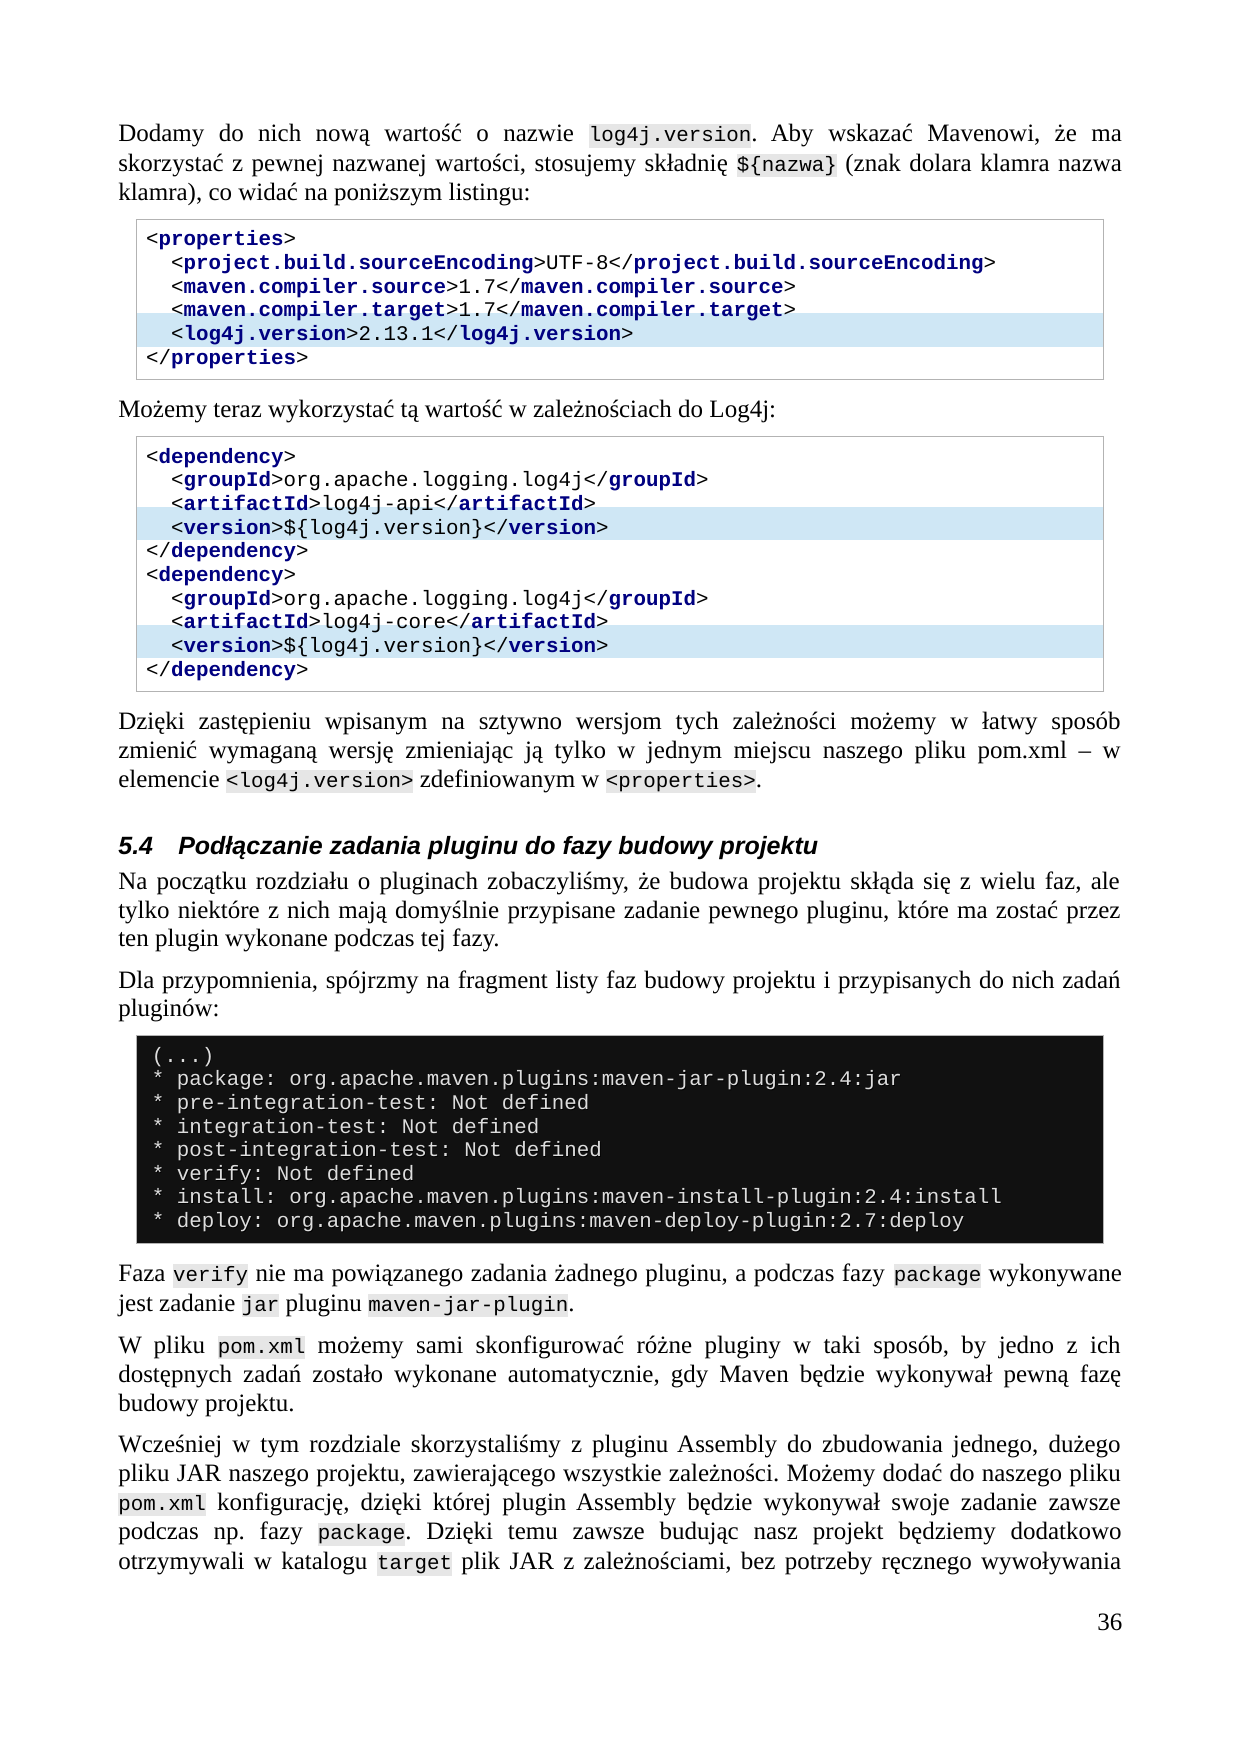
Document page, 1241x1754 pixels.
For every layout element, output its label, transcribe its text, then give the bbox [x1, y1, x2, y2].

text <properties> [137, 220, 1103, 242]
text * install: org.apache.maven.plugins:maven-install-plugin:2.4:install [137, 1177, 1103, 1200]
subtitle Podłączanie zadania pluginu do fazy budowy projektu [118, 831, 1122, 859]
text <maven.compiler.target>1.7</maven.compiler.target> [137, 289, 1103, 313]
text W pliku pom.xml możemy sami skonfigurować różne pluginy w taki sposób, by jedno z ich dostępnych zadań zostało wykonane automatycznie, gdy Maven będzie wykonywał pewną fazę budowy projektu. [118, 1330, 1122, 1417]
text * verify: Not defined [137, 1153, 1103, 1177]
text <log4j.version>2.13.1</log4j.version> [137, 313, 1103, 337]
text <groupId>org.apache.logging.log4j</groupId> [137, 459, 1103, 483]
text * pre-integration-test: Not defined [137, 1082, 1103, 1106]
text </dependency> [137, 649, 1103, 691]
text Faza verify nie ma powiązanego zadania żadnego pluginu, a podczas fazy package wykonywane jest zadanie jar pluginu maven-jar-plugin. [118, 1258, 1122, 1317]
text <artifactId>log4j-core</artifactId> [137, 601, 1103, 625]
text <maven.compiler.source>1.7</maven.compiler.source> [137, 266, 1103, 289]
text Dzięki zastępieniu wpisanym na sztywno wersjom tych zależności możemy w łatwy sposób zmienić wymaganą wersję zmieniając ją tylko w jednym miejscu naszego pliku pom.xml – w elemencie <log4j.version> zdefiniowanym w <properties>. [118, 706, 1122, 793]
text <version>${log4j.version}</version> [137, 507, 1103, 530]
text </properties> [137, 337, 1103, 379]
text </dependency> [137, 530, 1103, 554]
text <dependency> [137, 554, 1103, 578]
text <groupId>org.apache.logging.log4j</groupId> [137, 578, 1103, 601]
text Dla przypomnienia, spójrzmy na fragment listy faz budowy projektu i przypisanych do nich zadań pluginów: [118, 965, 1122, 1022]
text Na początku rozdziału o pluginach zobaczyliśmy, że budowa projektu skłąda się z wielu faz, ale tylko niektóre z nich mają domyślnie przypisane zadanie pewnego pluginu, które ma zostać przez ten plugin wykonane podczas tej fazy. [118, 866, 1122, 952]
text * post-integration-test: Not defined [137, 1129, 1103, 1153]
text Możemy teraz wykorzystać tą wartość w zależnościach do Log4j: [118, 394, 1122, 423]
text <dependency> [137, 437, 1103, 459]
text Wcześniej w tym rozdziale skorzystaliśmy z pluginu Assembly do zbudowania jednego, dużego pliku JAR naszego projektu, zawierającego wszystkie zależności. Możemy dodać do naszego pliku pom.xml konfigurację, dzięki której plugin Assembly będzie wykonywał swoje zadanie zawsze podczas np. fazy package. Dzięki temu zawsze budując nasz projekt będziemy dodatkowo otrzymywali w katalogu target plik JAR z zależnościami, bez potrzeby ręcznego wywoływania [118, 1429, 1122, 1576]
text <artifactId>log4j-api</artifactId> [137, 483, 1103, 507]
text (...) [137, 1036, 1103, 1058]
text * deploy: org.apache.maven.plugins:maven-deploy-plugin:2.7:deploy [137, 1200, 1103, 1243]
text <version>${log4j.version}</version> [137, 625, 1103, 649]
text Dodamy do nich nową wartość o nazwie log4j.version. Aby wskazać Mavenowi, że ma skorzystać z pewnej nazwanej wartości, stosujemy składnię ${nazwa} (znak dolara klamra nazwa klamra), co widać na poniższym listingu: [118, 118, 1122, 206]
text <project.build.sourceEncoding>UTF-8</project.build.sourceEncoding> [137, 242, 1103, 266]
text * package: org.apache.maven.plugins:maven-jar-plugin:2.4:jar [137, 1058, 1103, 1082]
text * integration-test: Not defined [137, 1106, 1103, 1129]
